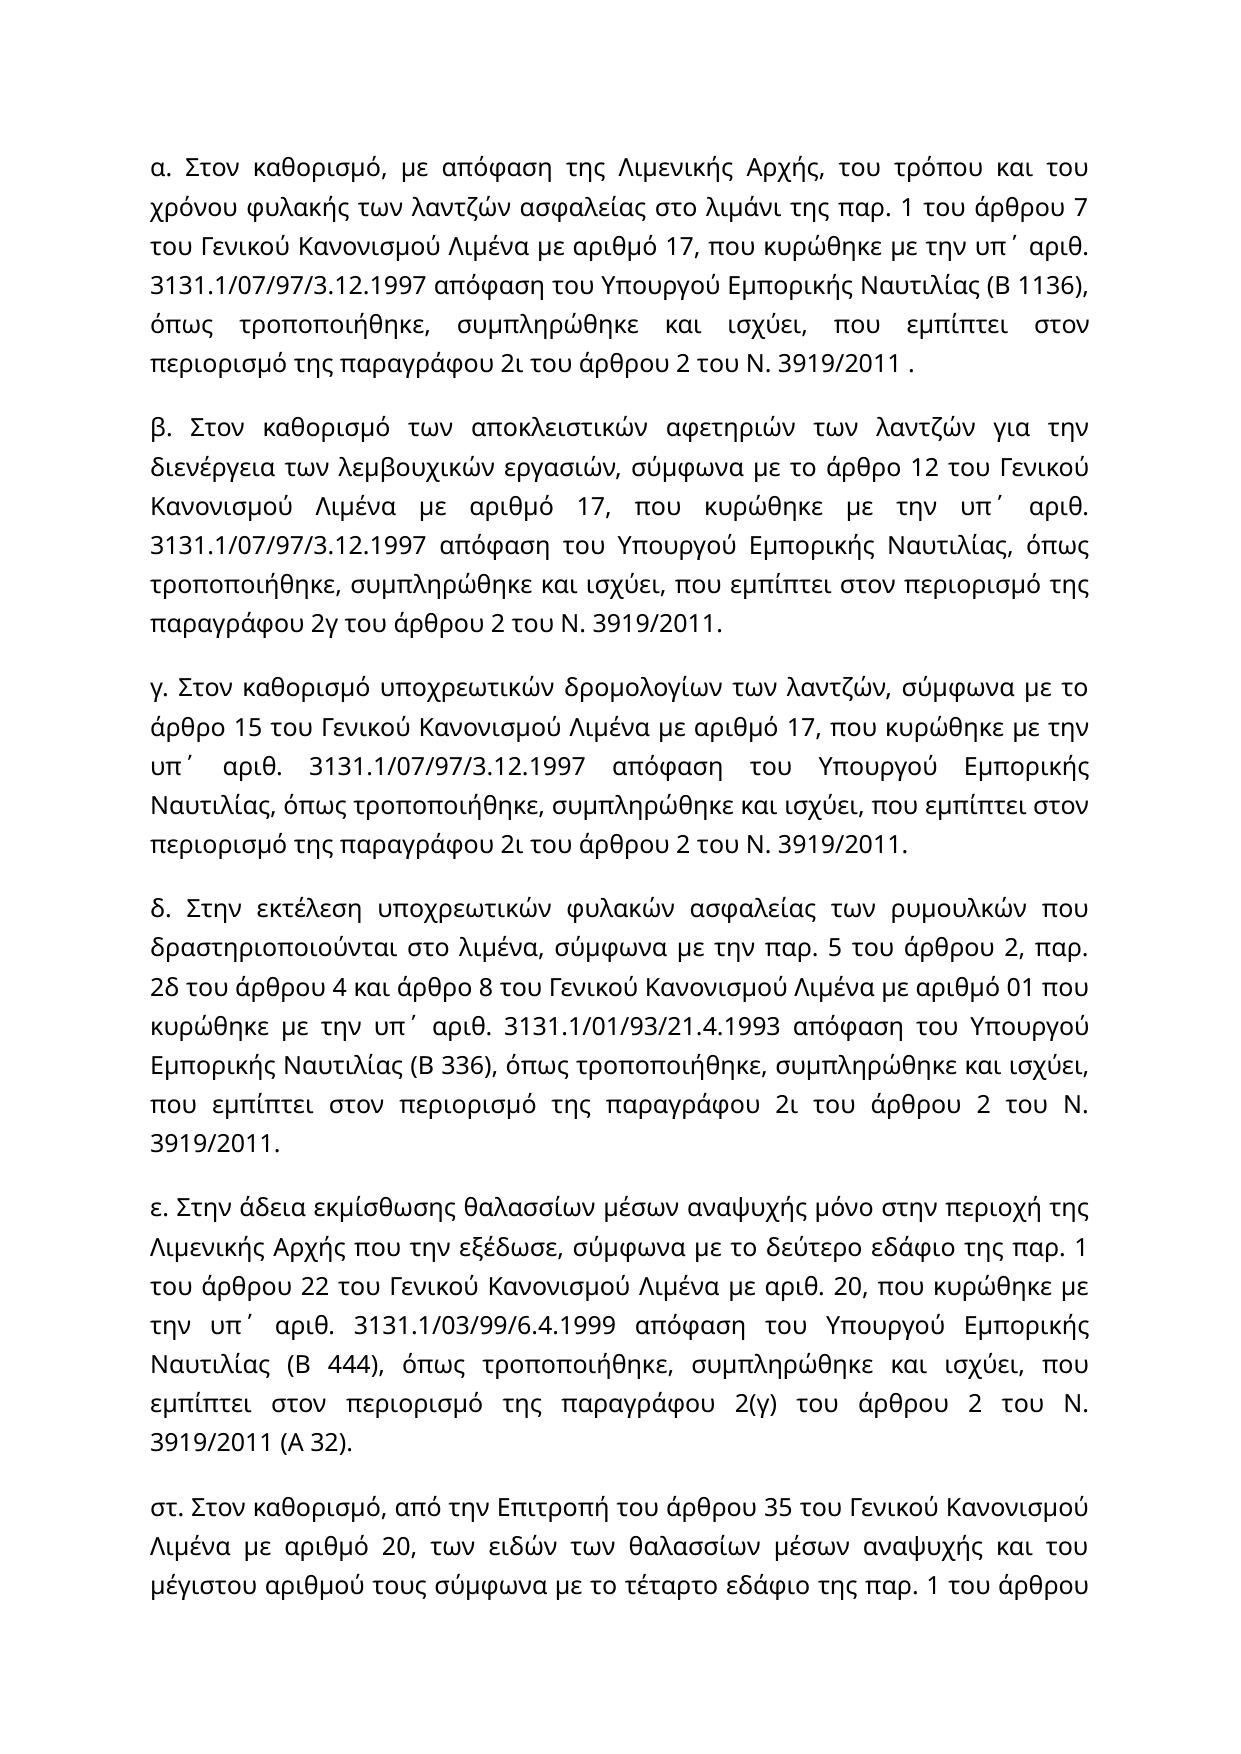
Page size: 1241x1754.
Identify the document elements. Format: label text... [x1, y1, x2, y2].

text γ. Στον καθορισμό υποχρεωτικών δρομολογίων των λαντζών, σύμφωνα με το άρθρο 15 του Γενικού Κανονισμού Λιμένα με αριθμό 17, που κυρώθηκε με την υπ΄ αριθ. 3131.1/07/97/3.12.1997 απόφαση του Υπουργού Εμπορικής Ναυτιλίας, όπως τροποποιήθηκε, συμπληρώθηκε και ισχύει, που εμπίπτει στον περιορισμό της παραγράφου 2ι του άρθρου 2 του Ν. 3919/2011. [150, 670, 1090, 861]
text ε. Στην άδεια εκμίσθωσης θαλασσίων μέσων αναψυχής μόνο στην περιοχή της Λιμενικής Αρχής που την εξέδωσε, σύμφωνα με το δεύτερο εδάφιο της παρ. 1 του άρθρου 22 του Γενικού Κανονισμού Λιμένα με αριθ. 20, που κυρώθηκε με την υπ΄ αριθ. 3131.1/03/99/6.4.1999 απόφαση του Υπουργού Εμπορικής Ναυτιλίας (Β 444), όπως τροποποιήθηκε, συμπληρώθηκε και ισχύει, που εμπίπτει στον περιορισμό της παραγράφου 2(γ) του άρθρου 2 του Ν. 3919/2011 (Α 32). [150, 1190, 1090, 1459]
text α. Στον καθορισμό, με απόφαση της Λιμενικής Αρχής, του τρόπου και του χρόνου φυλακής των λαντζών ασφαλείας στο λιμάνι της παρ. 1 του άρθρου 7 του Γενικού Κανονισμού Λιμένα με αριθμό 17, που κυρώθηκε με την υπ΄ αριθ. 3131.1/07/97/3.12.1997 απόφαση του Υπουργού Εμπορικής Ναυτιλίας (Β 1136), όπως τροποποιήθηκε, συμπληρώθηκε και ισχύει, που εμπίπτει στον περιορισμό της παραγράφου 2ι του άρθρου 2 του Ν. 3919/2011 . [150, 150, 1090, 380]
text στ. Στον καθορισμό, από την Επιτροπή του άρθρου 35 του Γενικού Κανονισμού Λιμένα με αριθμό 20, των ειδών των θαλασσίων μέσων αναψυχής και του μέγιστου αριθμού τους σύμφωνα με το τέταρτο εδάφιο της παρ. 1 του άρθρου [150, 1489, 1090, 1602]
text δ. Στην εκτέλεση υποχρεωτικών φυλακών ασφαλείας των ρυμουλκών που δραστηριοποιούνται στο λιμένα, σύμφωνα με την παρ. 5 του άρθρου 2, παρ. 2δ του άρθρου 4 και άρθρο 8 του Γενικού Κανονισμού Λιμένα με αριθμό 01 που κυρώθηκε με την υπ΄ αριθ. 3131.1/01/93/21.4.1993 απόφαση του Υπουργού Εμπορικής Ναυτιλίας (Β 336), όπως τροποποιήθηκε, συμπληρώθηκε και ισχύει, που εμπίπτει στον περιορισμό της παραγράφου 2ι του άρθρου 2 του Ν. 3919/2011. [150, 891, 1090, 1160]
text β. Στον καθορισμό των αποκλειστικών αφετηριών των λαντζών για την διενέργεια των λεμβουχικών εργασιών, σύμφωνα με το άρθρο 12 του Γενικού Κανονισμού Λιμένα με αριθμό 17, που κυρώθηκε με την υπ΄ αριθ. 3131.1/07/97/3.12.1997 απόφαση του Υπουργού Εμπορικής Ναυτιλίας, όπως τροποποιήθηκε, συμπληρώθηκε και ισχύει, που εμπίπτει στον περιορισμό της παραγράφου 2γ του άρθρου 2 του Ν. 3919/2011. [150, 410, 1090, 640]
